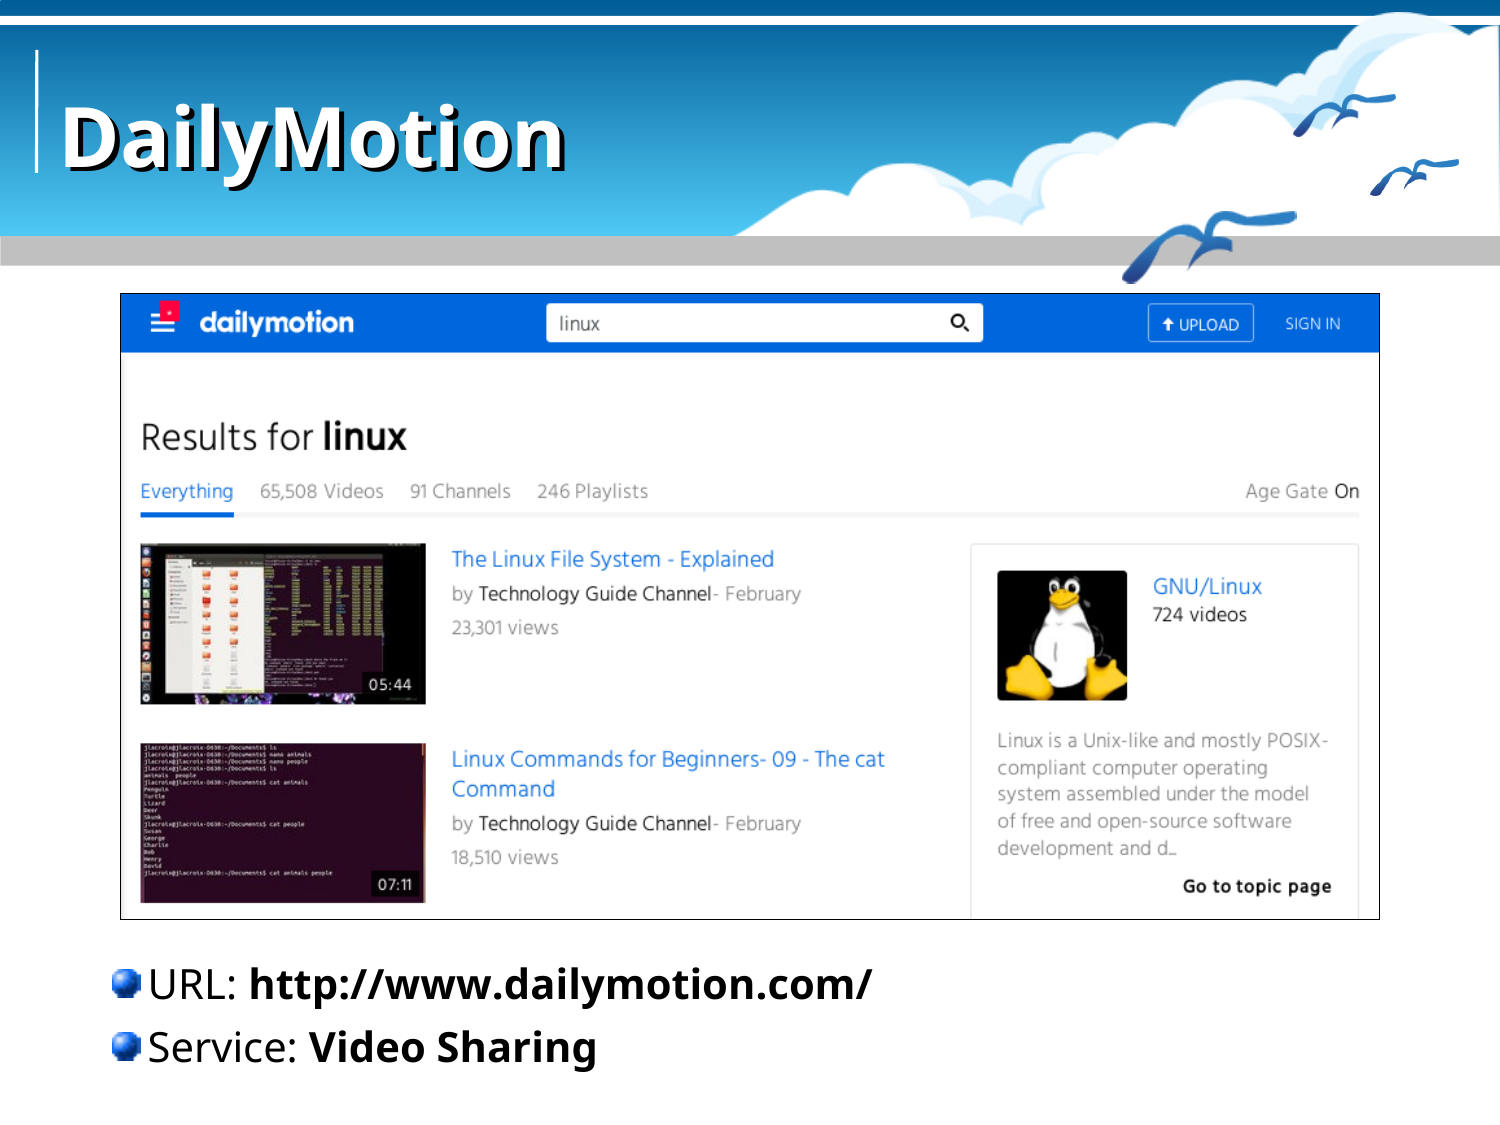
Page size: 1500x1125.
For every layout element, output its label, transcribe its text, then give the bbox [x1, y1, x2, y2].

picture [112, 1053, 141, 1061]
title DailyMotion [59, 86, 1465, 186]
picture [730, 12, 1500, 284]
text_box URL: http://www.dailymotion.com/ Service: Video Sharing [97, 947, 1422, 1053]
picture [120, 293, 1380, 920]
